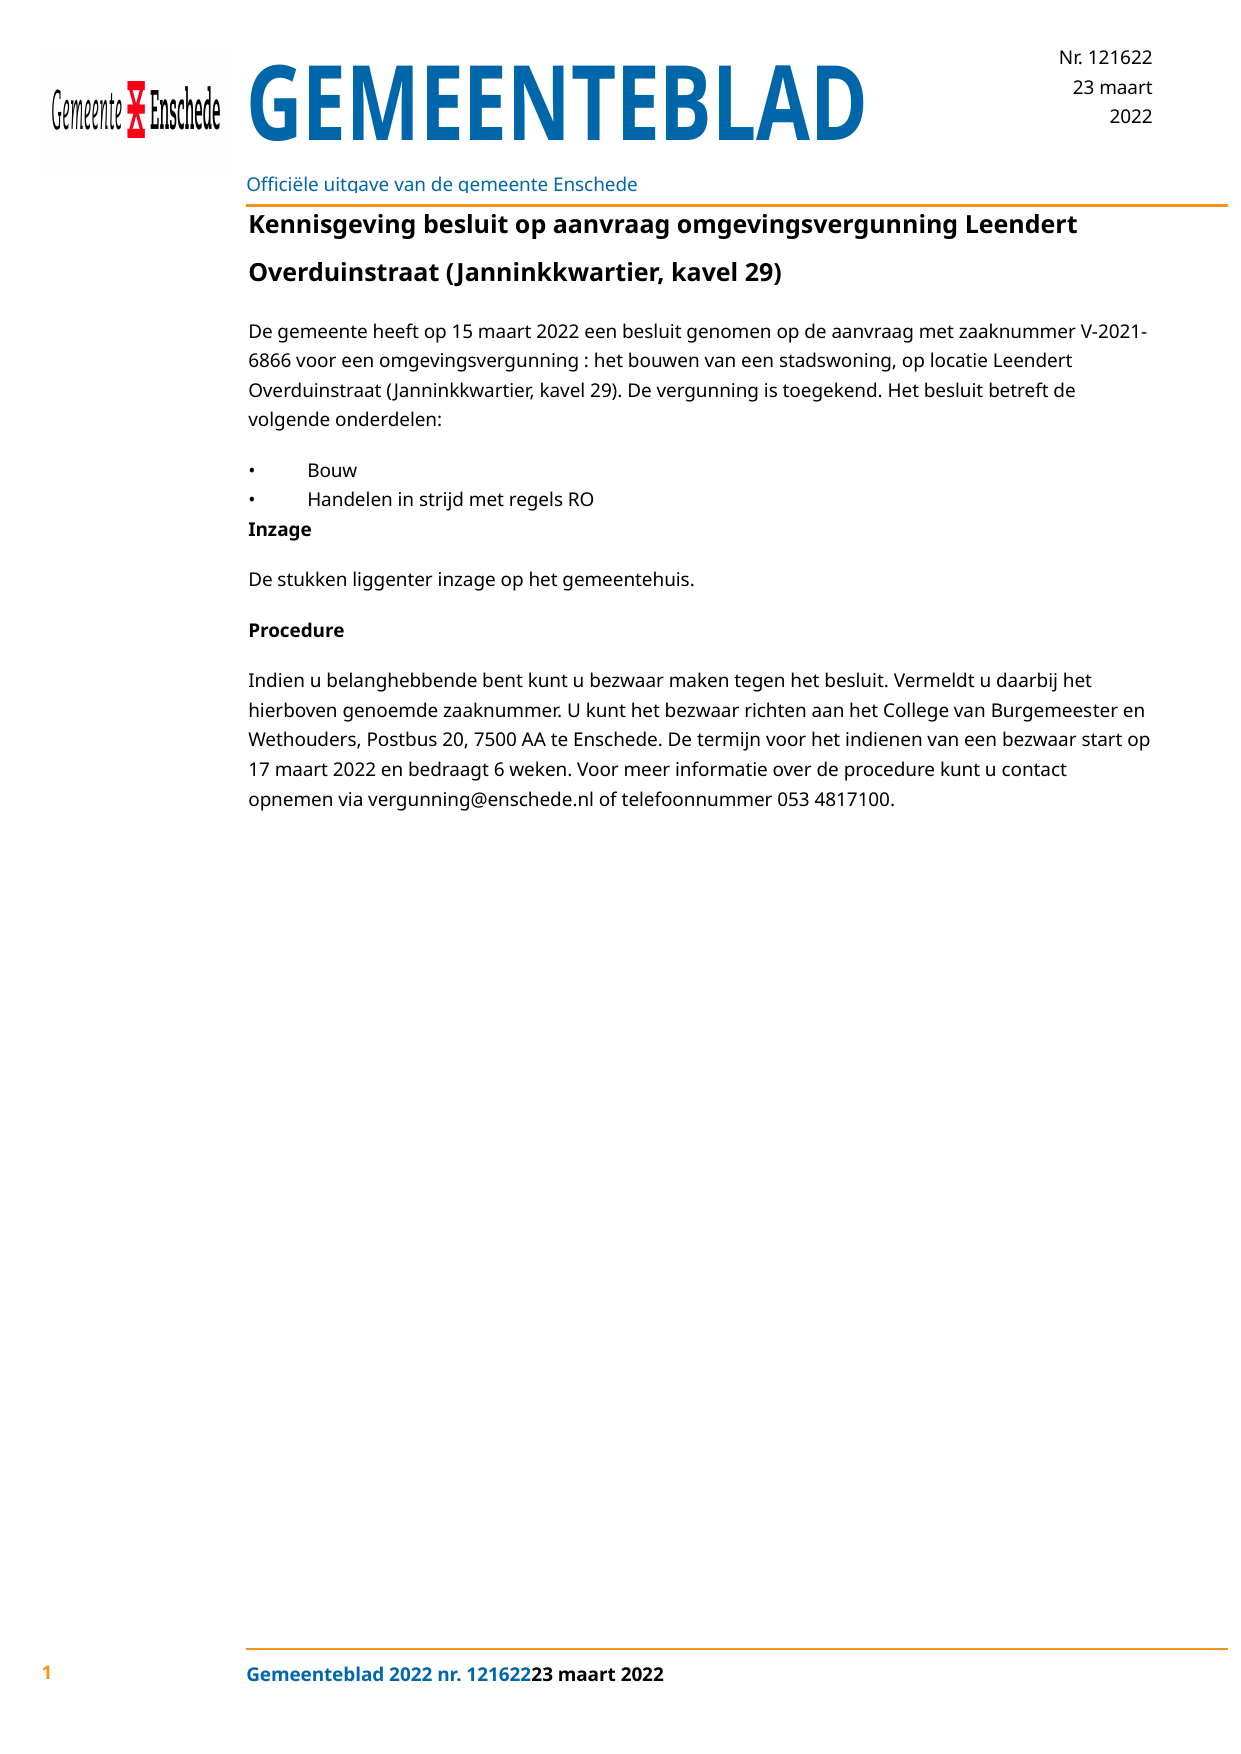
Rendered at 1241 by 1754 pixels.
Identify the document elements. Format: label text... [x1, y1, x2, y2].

text Indien u belanghebbende bent kunt u bezwaar maken tegen het besluit. Vermeldt u daarbij het hierboven genoemde zaaknummer. U kunt het bezwaar richten aan het College van Burgemees­ter en Wethouders, Postbus 20, 7500 AA te Enschede. De termijn voor het indienen van een bezwaar start op 17 maart 2022 en bedraagt 6 weken. Voor meer informatie over de procedure kunt u contact opnemen via vergunning@enschede.nl of telefoonnummer 053 4817100. [248, 667, 1152, 812]
list Handelen in strijd met regels RO [248, 487, 1152, 512]
text Kennisgeving besluit op aanvraag omgevingsvergunning Leendert Overduinstraat (Janninkkwartier, kavel 29) [248, 207, 1152, 288]
text De stukken liggenter inzage op het gemeentehuis. [248, 567, 1152, 592]
text Inzage [248, 516, 1152, 542]
list Bouw [248, 457, 1152, 483]
text De gemeente heeft op 15 maart 2022 een besluit genomen op de aanvraag met zaaknummer V-2021-6866 voor een omgevingsvergunning : het bouwen van een stadswoning, op locatie Leendert Overduinstraat (Janninkkwartier, kavel 29). De vergunning is toegekend. Het besluit betreft de volgende onderdelen: [248, 318, 1152, 432]
text Procedure [248, 617, 1152, 643]
picture [41, 47, 231, 172]
